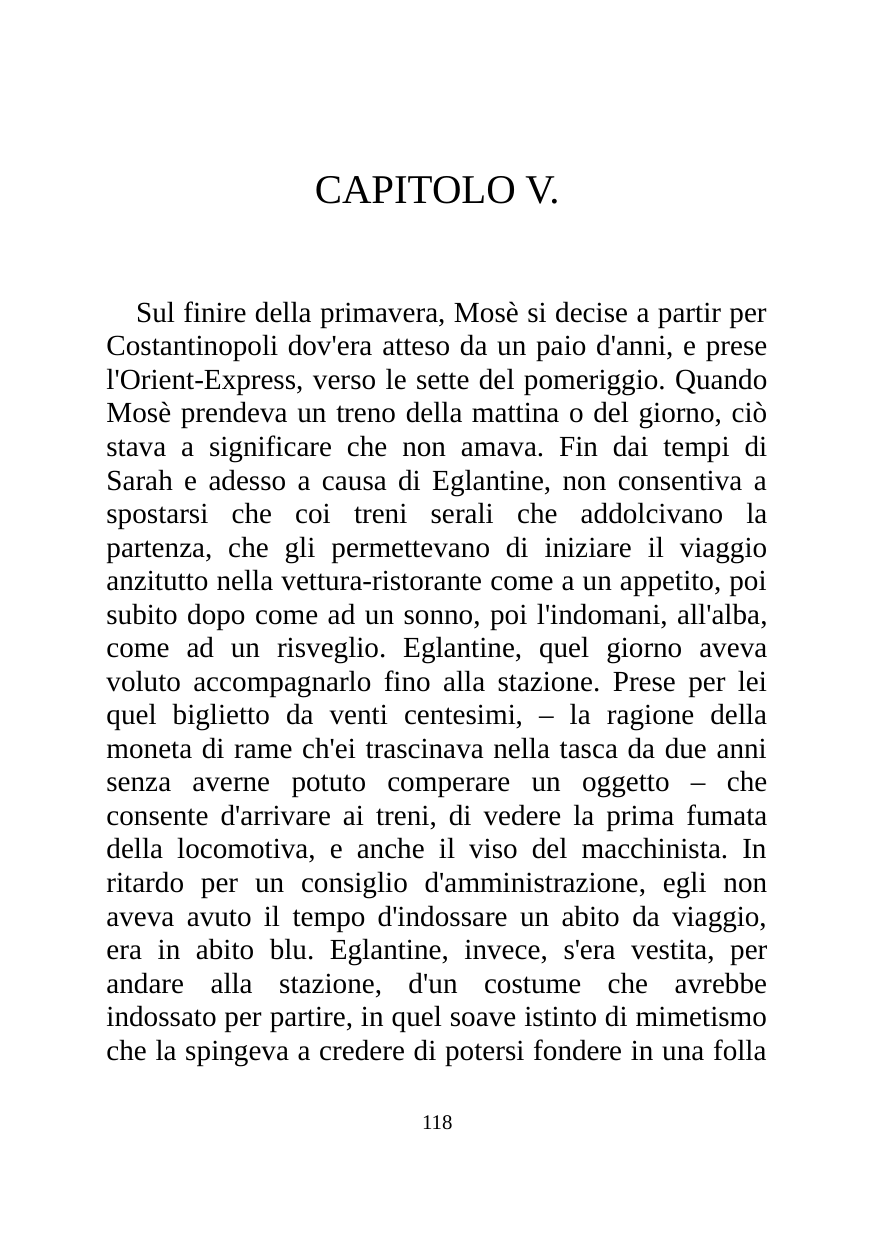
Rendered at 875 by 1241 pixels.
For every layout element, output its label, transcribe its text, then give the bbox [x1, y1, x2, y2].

subtitle CAPITOLO V. [106, 165, 768, 212]
text Sul finire della primavera, Mosè si decise a partir per Costantinopoli dov'era atteso da un paio d'anni, e prese l'Orient-Express, verso le sette del pomeriggio. Quando Mosè prendeva un treno della mattina o del giorno, ciò stava a significare che non amava. Fin dai tempi di Sarah e adesso a causa di Eglantine, non consentiva a spostarsi che coi treni serali che addolcivano la partenza, che gli permettevano di iniziare il viaggio anzitutto nella vettura-ristorante come a un appetito, poi subito dopo come ad un sonno, poi l'indomani, all'alba, come ad un risveglio. Eglantine, quel giorno aveva voluto accompagnarlo fino alla stazione. Prese per lei quel biglietto da venti centesimi, – la ragione della moneta di rame ch'ei trascinava nella tasca da due anni senza averne potuto comperare un oggetto – che consente d'arrivare ai treni, di vedere la prima fumata della locomotiva, e anche il viso del macchinista. In ritardo per un consiglio d'amministrazione, egli non aveva avuto il tempo d'indossare un abito da viaggio, era in abito blu. Eglantine, invece, s'era vestita, per andare alla stazione, d'un costume che avrebbe indossato per partire, in quel soave istinto di mimetismo che la spingeva a credere di potersi fondere in una folla [106, 295, 768, 1066]
